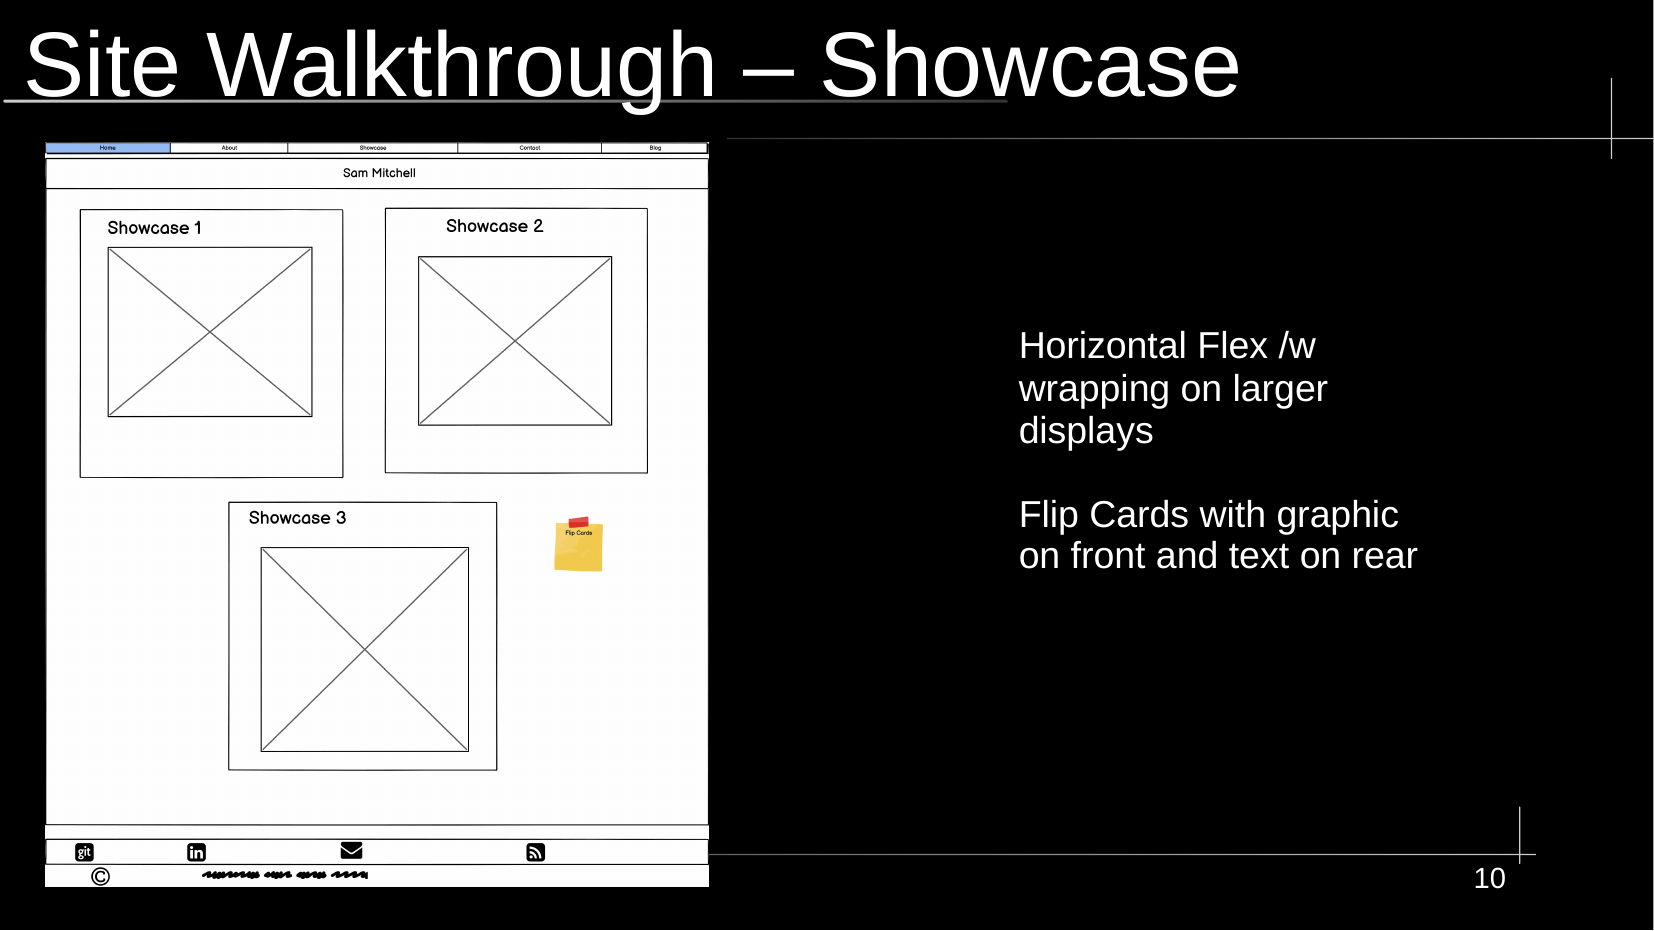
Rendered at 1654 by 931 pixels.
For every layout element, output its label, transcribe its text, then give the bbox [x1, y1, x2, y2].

picture [45, 142, 709, 887]
title Site Walkthrough – Showcase [23, 11, 1589, 119]
text_box Horizontal Flex /w wrapping on larger displays Flip Cards with graphic on front and text on rear [1003, 317, 1447, 585]
